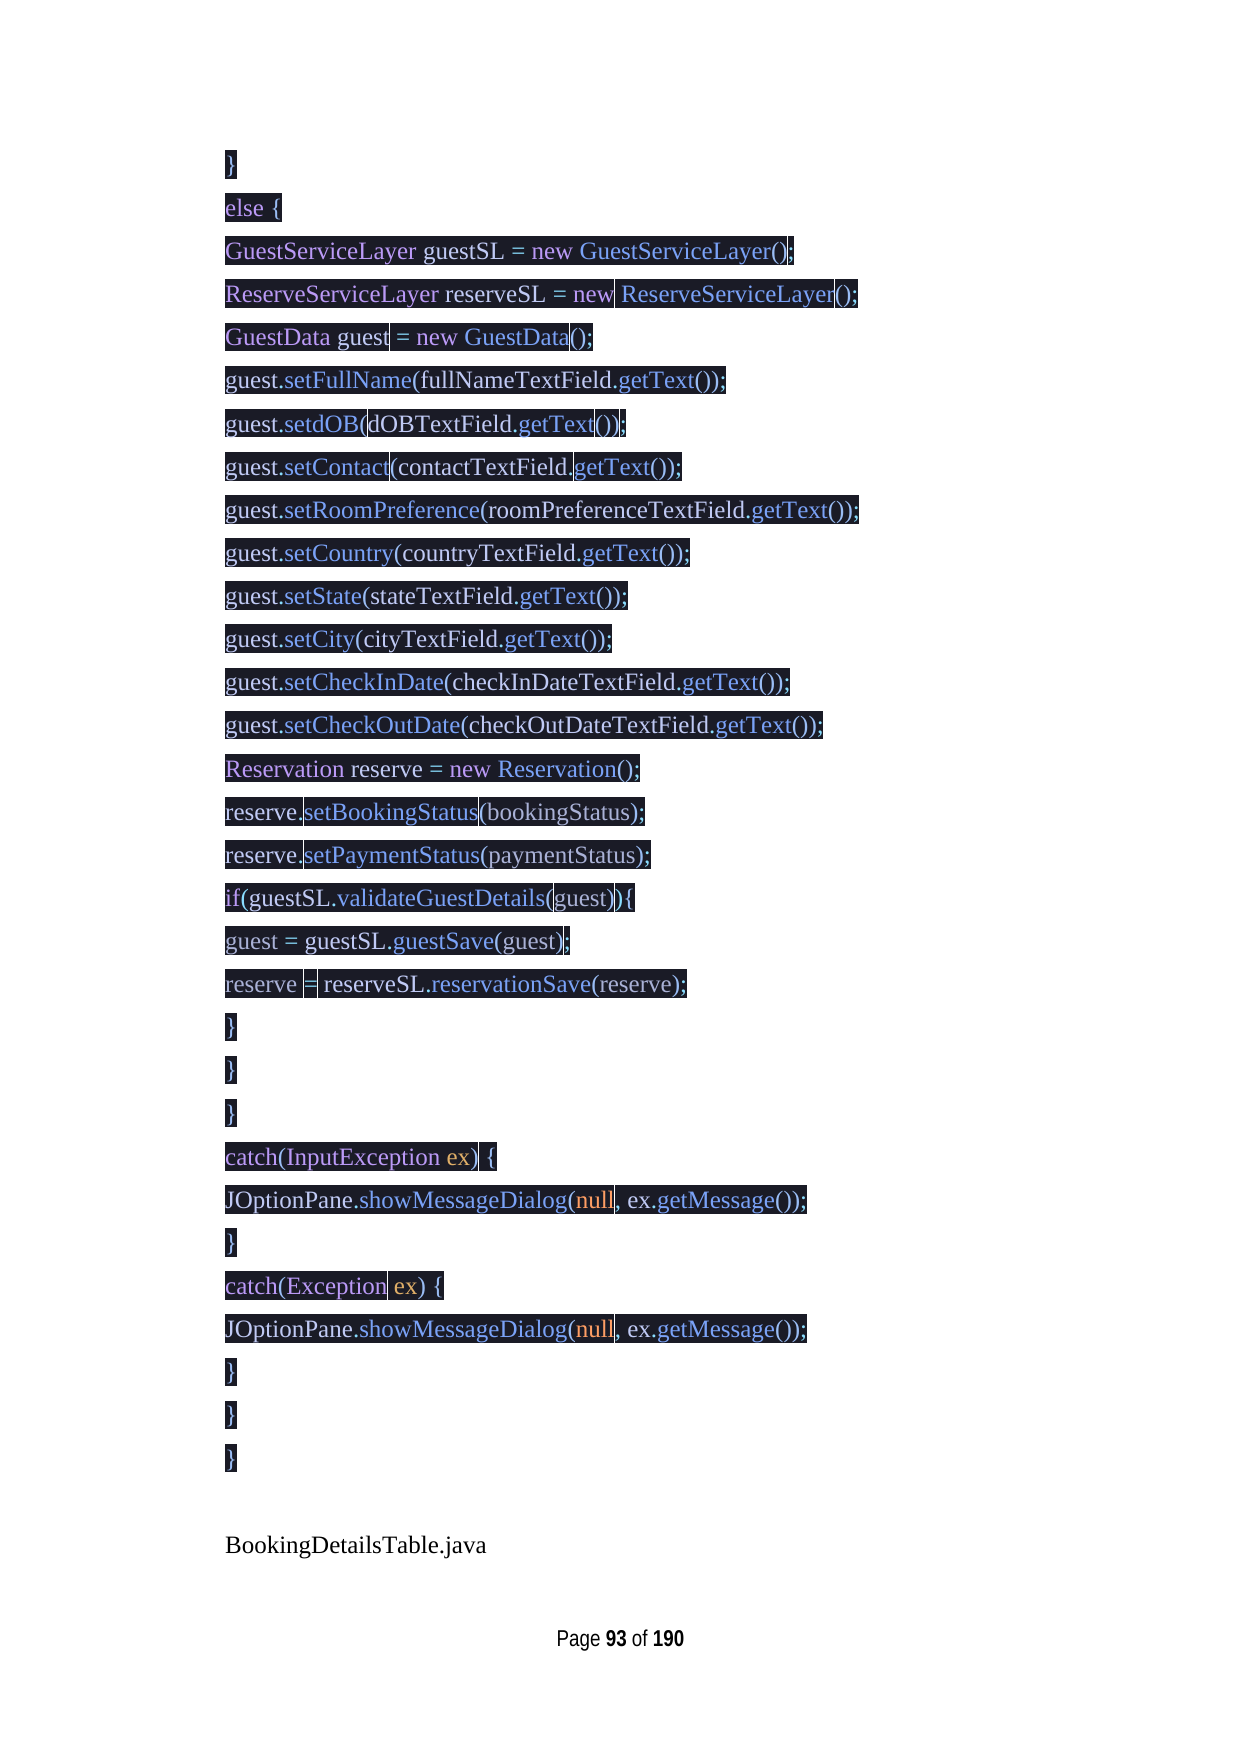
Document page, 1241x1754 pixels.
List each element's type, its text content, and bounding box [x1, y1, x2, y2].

text } [225, 1444, 1090, 1472]
text guest.setCountry(countryTextField.getText()); [225, 538, 1090, 567]
text ReserveServiceLayer reserveSL = new ReserveServiceLayer(); [225, 279, 1090, 308]
text guest.setdOB(dOBTextField.getText()); [225, 409, 1090, 437]
text if(guestSL.validateGuestDetails(guest)){ [225, 883, 1090, 912]
text } [225, 1056, 1090, 1084]
text guest.setFullName(fullNameTextField.getText()); [225, 366, 1090, 394]
text reserve.setPaymentStatus(paymentStatus); [225, 840, 1090, 869]
text guest.setCheckOutDate(checkOutDateTextField.getText()); [225, 711, 1090, 739]
text else { [225, 193, 1090, 222]
text guest.setCity(cityTextField.getText()); [225, 624, 1090, 653]
text GuestServiceLayer guestSL = new GuestServiceLayer(); [225, 236, 1090, 265]
text reserve.setBookingStatus(bookingStatus); [225, 797, 1090, 826]
text GuestData guest = new GuestData(); [225, 322, 1090, 351]
text } [225, 150, 1090, 179]
text guest.setContact(contactTextField.getText()); [225, 452, 1090, 481]
text } [225, 1099, 1090, 1127]
text JOptionPane.showMessageDialog(null, ex.getMessage()); [225, 1314, 1090, 1343]
text guest.setCheckInDate(checkInDateTextField.getText()); [225, 667, 1090, 696]
text reserve = reserveSL.reservationSave(reserve); [225, 969, 1090, 998]
text catch(Exception ex) { [225, 1271, 1090, 1300]
text } [225, 1012, 1090, 1041]
text } [225, 1357, 1090, 1386]
text guest.setRoomPreference(roomPreferenceTextField.getText()); [225, 495, 1090, 524]
text Reservation reserve = new Reservation(); [225, 754, 1090, 782]
text catch(InputException ex) { [225, 1142, 1090, 1171]
text JOptionPane.showMessageDialog(null, ex.getMessage()); [225, 1185, 1090, 1214]
text BookingDetailsTable.java [225, 1530, 1090, 1559]
text } [225, 1228, 1090, 1257]
text guest = guestSL.guestSave(guest); [225, 926, 1090, 955]
text guest.setState(stateTextField.getText()); [225, 581, 1090, 610]
text } [225, 1401, 1090, 1429]
